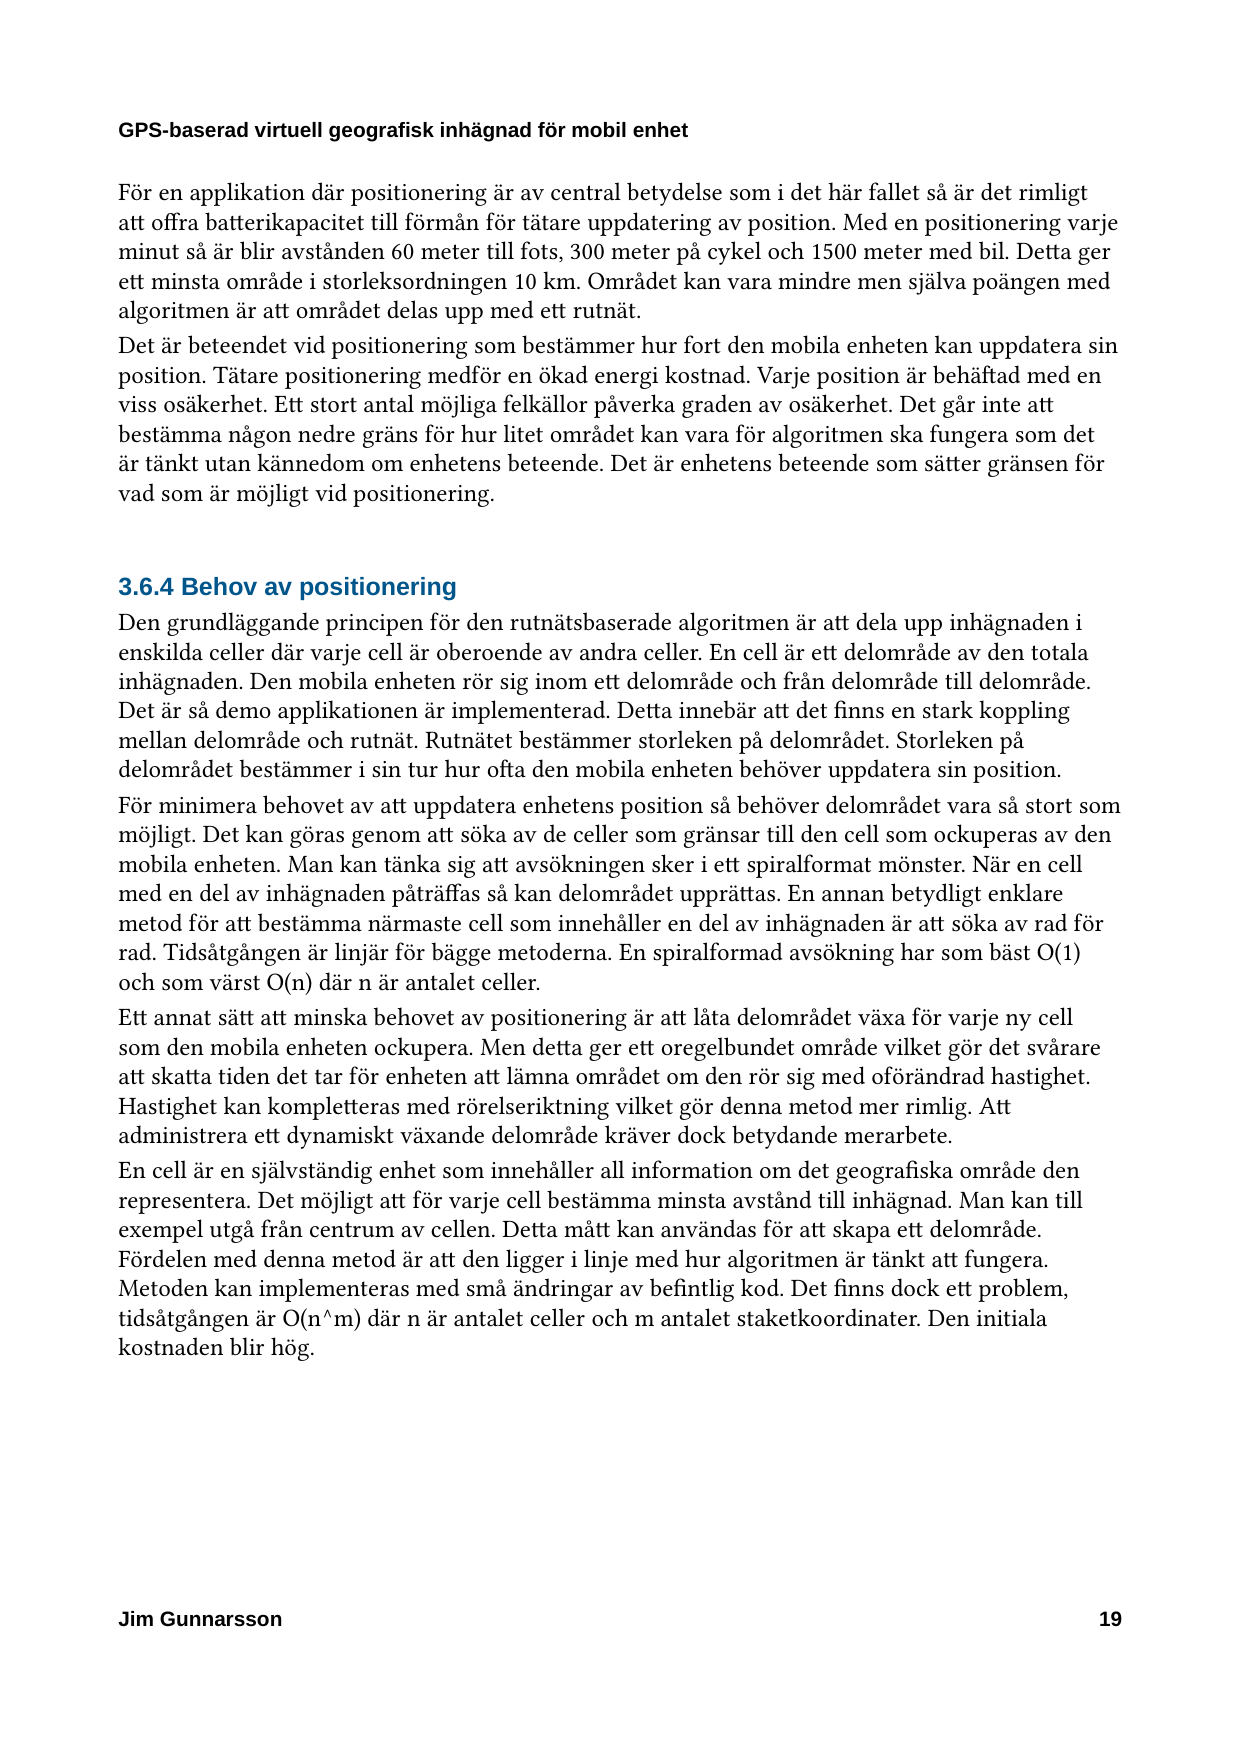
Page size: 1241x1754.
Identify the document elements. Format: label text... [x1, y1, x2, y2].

text För en applikation där positionering är av central betydelse som i det här fallet så är det rimligt att offra batterikapacitet till förmån för tätare uppdatering av position. Med en positionering varje minut så är blir avstånden 60 meter till fots, 300 meter på cykel och 1500 meter med bil. Detta ger ett minsta område i storleksordningen 10 km. Området kan vara mindre men själva poängen med algoritmen är att området delas upp med ett rutnät. [118, 177, 1122, 324]
subtitle Behov av positionering [118, 572, 1122, 601]
text För minimera behovet av att uppdatera enhetens position så behöver delområdet vara så stort som möjligt. Det kan göras genom att söka av de celler som gränsar till den cell som ockuperas av den mobila enheten. Man kan tänka sig att avsökningen sker i ett spiralformat mönster. När en cell med en del av inhägnaden påträffas så kan delområdet upprättas. En annan betydligt enklare metod för att bestämma närmaste cell som innehåller en del av inhägnaden är att söka av rad för rad. Tidsåtgången är linjär för bägge metoderna. En spiralformad avsökning har som bäst O(1) och som värst O(n) där n är antalet celler. [118, 790, 1122, 996]
text En cell är en självständig enhet som innehåller all information om det geografiska område den representera. Det möjligt att för varje cell bestämma minsta avstånd till inhägnad. Man kan till exempel utgå från centrum av cellen. Detta mått kan användas för att skapa ett delområde. Fördelen med denna metod är att den ligger i linje med hur algoritmen är tänkt att fungera. Metoden kan implementeras med små ändringar av befintlig kod. Det finns dock ett problem, tidsåtgången är O(n^m) där n är antalet celler och m antalet staketkoordinater. Den initiala kostnaden blir hög. [118, 1155, 1122, 1362]
text Det är beteendet vid positionering som bestämmer hur fort den mobila enheten kan uppdatera sin position. Tätare positionering medför en ökad energi kostnad. Varje position är behäftad med en viss osäkerhet. Ett stort antal möjliga felkällor påverka graden av osäkerhet. Det går inte att bestämma någon nedre gräns för hur litet området kan vara för algoritmen ska fungera som det är tänkt utan kännedom om enhetens beteende. Det är enhetens beteende som sätter gränsen för vad som är möjligt vid positionering. [118, 330, 1122, 507]
text Den grundläggande principen för den rutnätsbaserade algoritmen är att dela upp inhägnaden i enskilda celler där varje cell är oberoende av andra celler. En cell är ett delområde av den totala inhägnaden. Den mobila enheten rör sig inom ett delområde och från delområde till delområde. Det är så demo applikationen är implementerad. Detta innebär att det finns en stark koppling mellan delområde och rutnät. Rutnätet bestämmer storleken på delområdet. Storleken på delområdet bestämmer i sin tur hur ofta den mobila enheten behöver uppdatera sin position. [118, 607, 1122, 784]
text Ett annat sätt att minska behovet av positionering är att låta delområdet växa för varje ny cell som den mobila enheten ockupera. Men detta ger ett oregelbundet område vilket gör det svårare att skatta tiden det tar för enheten att lämna området om den rör sig med oförändrad hastighet. Hastighet kan kompletteras med rörelseriktning vilket gör denna metod mer rimlig. Att administrera ett dynamiskt växande delområde kräver dock betydande merarbete. [118, 1002, 1122, 1149]
